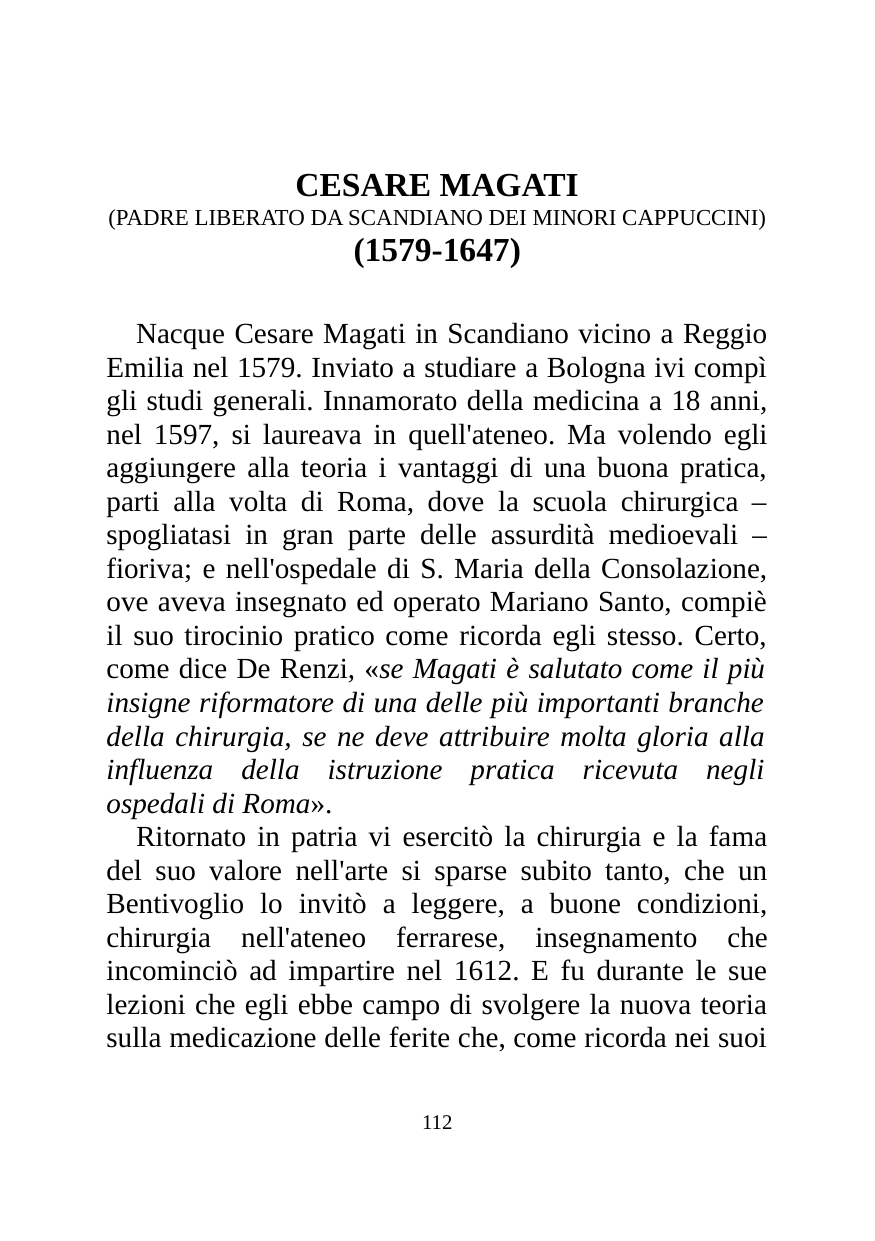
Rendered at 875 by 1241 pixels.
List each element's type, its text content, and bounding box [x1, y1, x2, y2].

text Nacque Cesare Magati in Scandiano vicino a Reggio Emilia nel 1579. Inviato a studiare a Bologna ivi compì gli studi generali. Innamorato della medicina a 18 anni, nel 1597, si laureava in quell'ateneo. Ma volendo egli aggiungere alla teoria i vantaggi di una buona pratica, parti alla volta di Roma, dove la scuola chirurgica – spogliatasi in gran parte delle assurdità medioevali – fioriva; e nell'ospedale di S. Maria della Consolazione, ove aveva insegnato ed operato Mariano Santo, compiè il suo tirocinio pratico come ricorda egli stesso. Certo, come dice De Renzi, «se Magati è salutato come il più insigne riformatore di una delle più importanti branche della chirurgia, se ne deve attribuire molta gloria alla influenza della istruzione pratica ricevuta negli ospedali di Roma». [106, 316, 768, 819]
subtitle CESARE MAGATI (PADRE LIBERATO DA SCANDIANO DEI MINORI CAPPUCCINI) (1579-1647) [106, 165, 768, 269]
text Ritornato in patria vi esercitò la chirurgia e la fama del suo valore nell'arte si sparse subito tanto, che un Bentivoglio lo invitò a leggere, a buone condizioni, chirurgia nell'ateneo ferrarese, insegnamento che incominciò ad impartire nel 1612. E fu durante le sue lezioni che egli ebbe campo di svolgere la nuova teoria sulla medicazione delle ferite che, come ricorda nei suoi [106, 819, 768, 1054]
